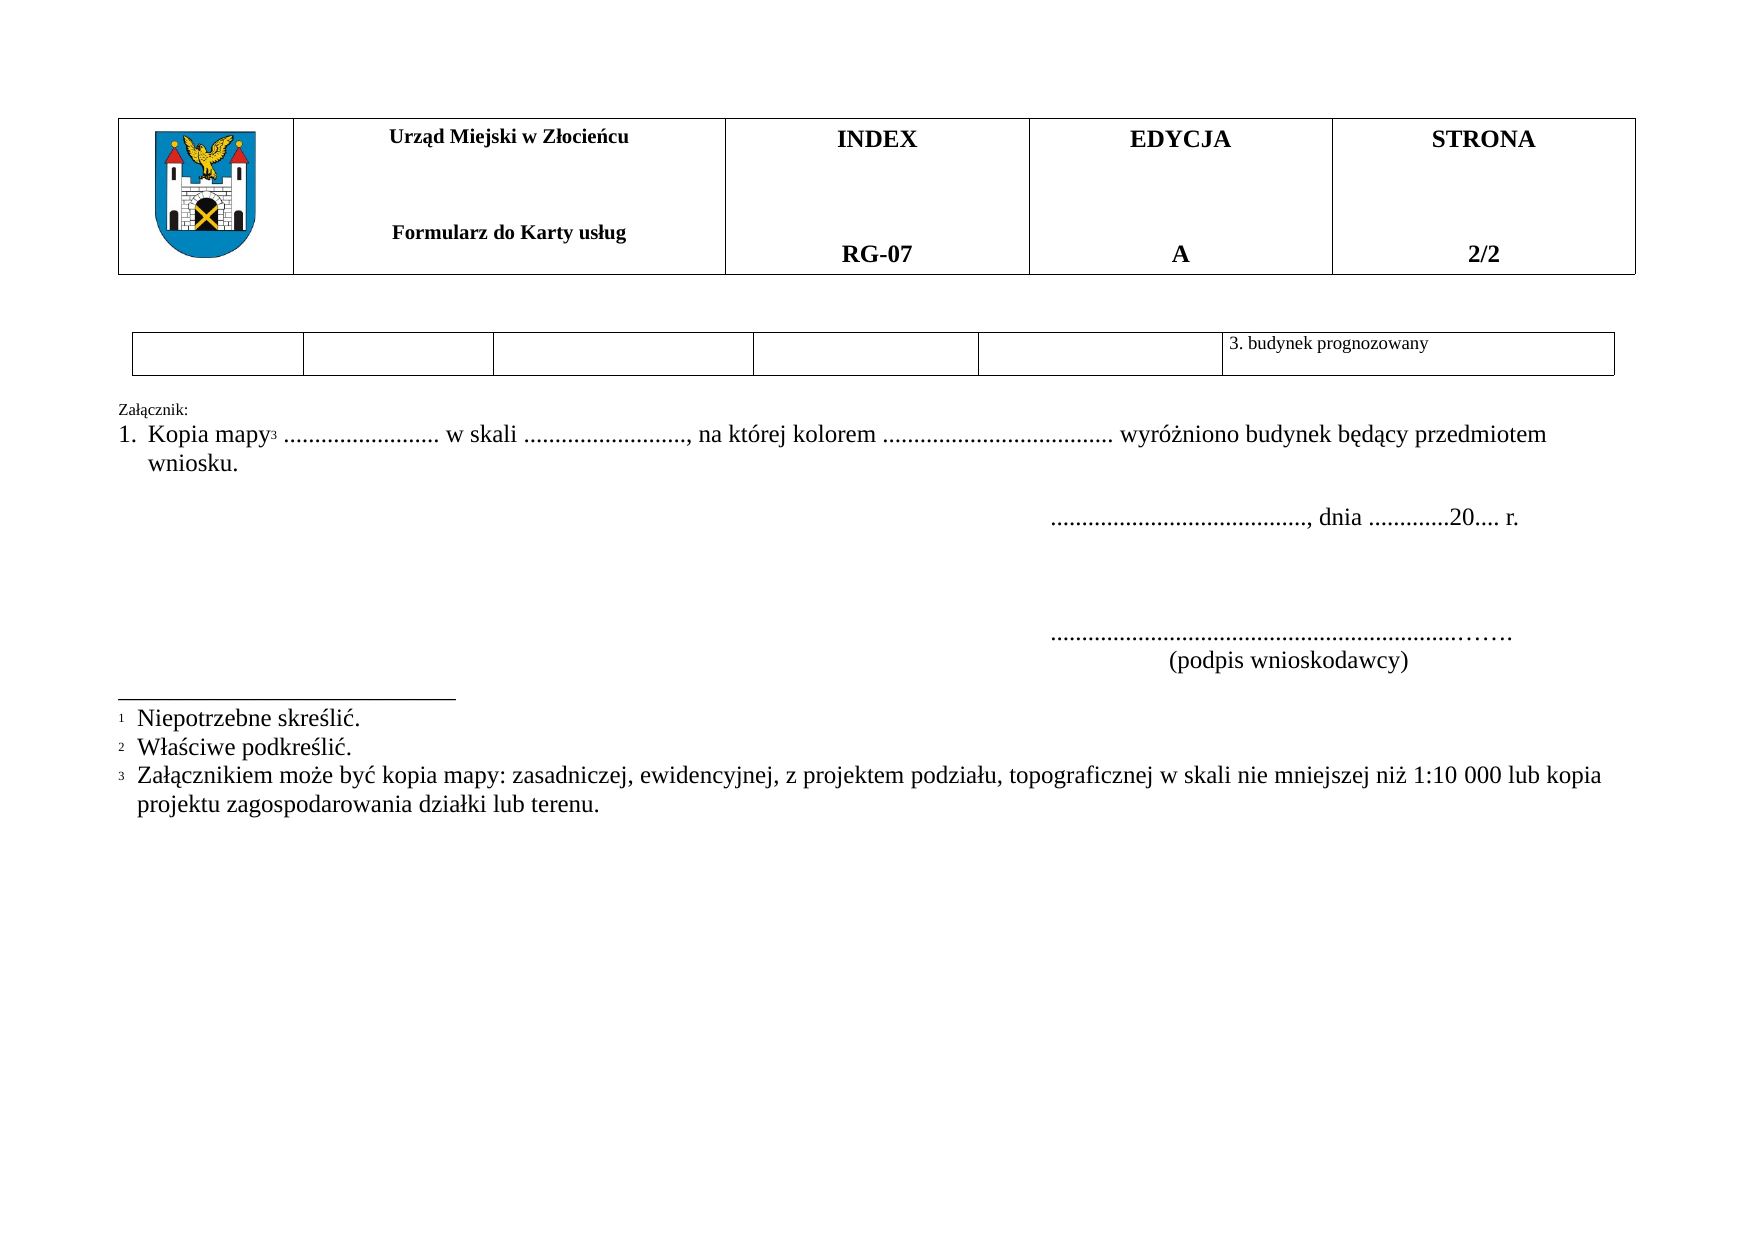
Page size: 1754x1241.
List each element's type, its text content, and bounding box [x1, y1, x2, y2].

text Załącznik: [118, 400, 1636, 419]
table_cell [979, 333, 1222, 375]
table_cell [133, 333, 303, 375]
text 3 Załącznikiem może być kopia mapy: zasadniczej, ewidencyjnej, z projektem podziału, topograficznej w skali nie mniejszej niż 1:10 000 lub kopia projektu zagospodarowania działki lub terenu. [118, 761, 1636, 818]
picture [220, 220, 256, 258]
picture [166, 135, 248, 231]
text .................................................................……. [894, 617, 1636, 646]
text (podpis wnioskodawcy) [894, 646, 1636, 674]
table_cell [754, 333, 978, 375]
text ___________________________ [118, 674, 1636, 703]
table_cell [494, 333, 753, 375]
picture [155, 209, 197, 258]
text 1. Kopia mapy3 ......................... w skali .........................., na której kolorem ..................................... wyróżniono budynek będący przedmiotem wniosku. [118, 419, 1636, 477]
text ........................................., dnia .............20.... r. [894, 502, 1636, 531]
table_cell [304, 333, 493, 375]
text 1 Niepotrzebne skreślić. [118, 703, 1636, 732]
text 2 Właściwe podkreślić. [118, 732, 1636, 761]
table_cell 3. budynek prognozowany [1223, 333, 1614, 375]
